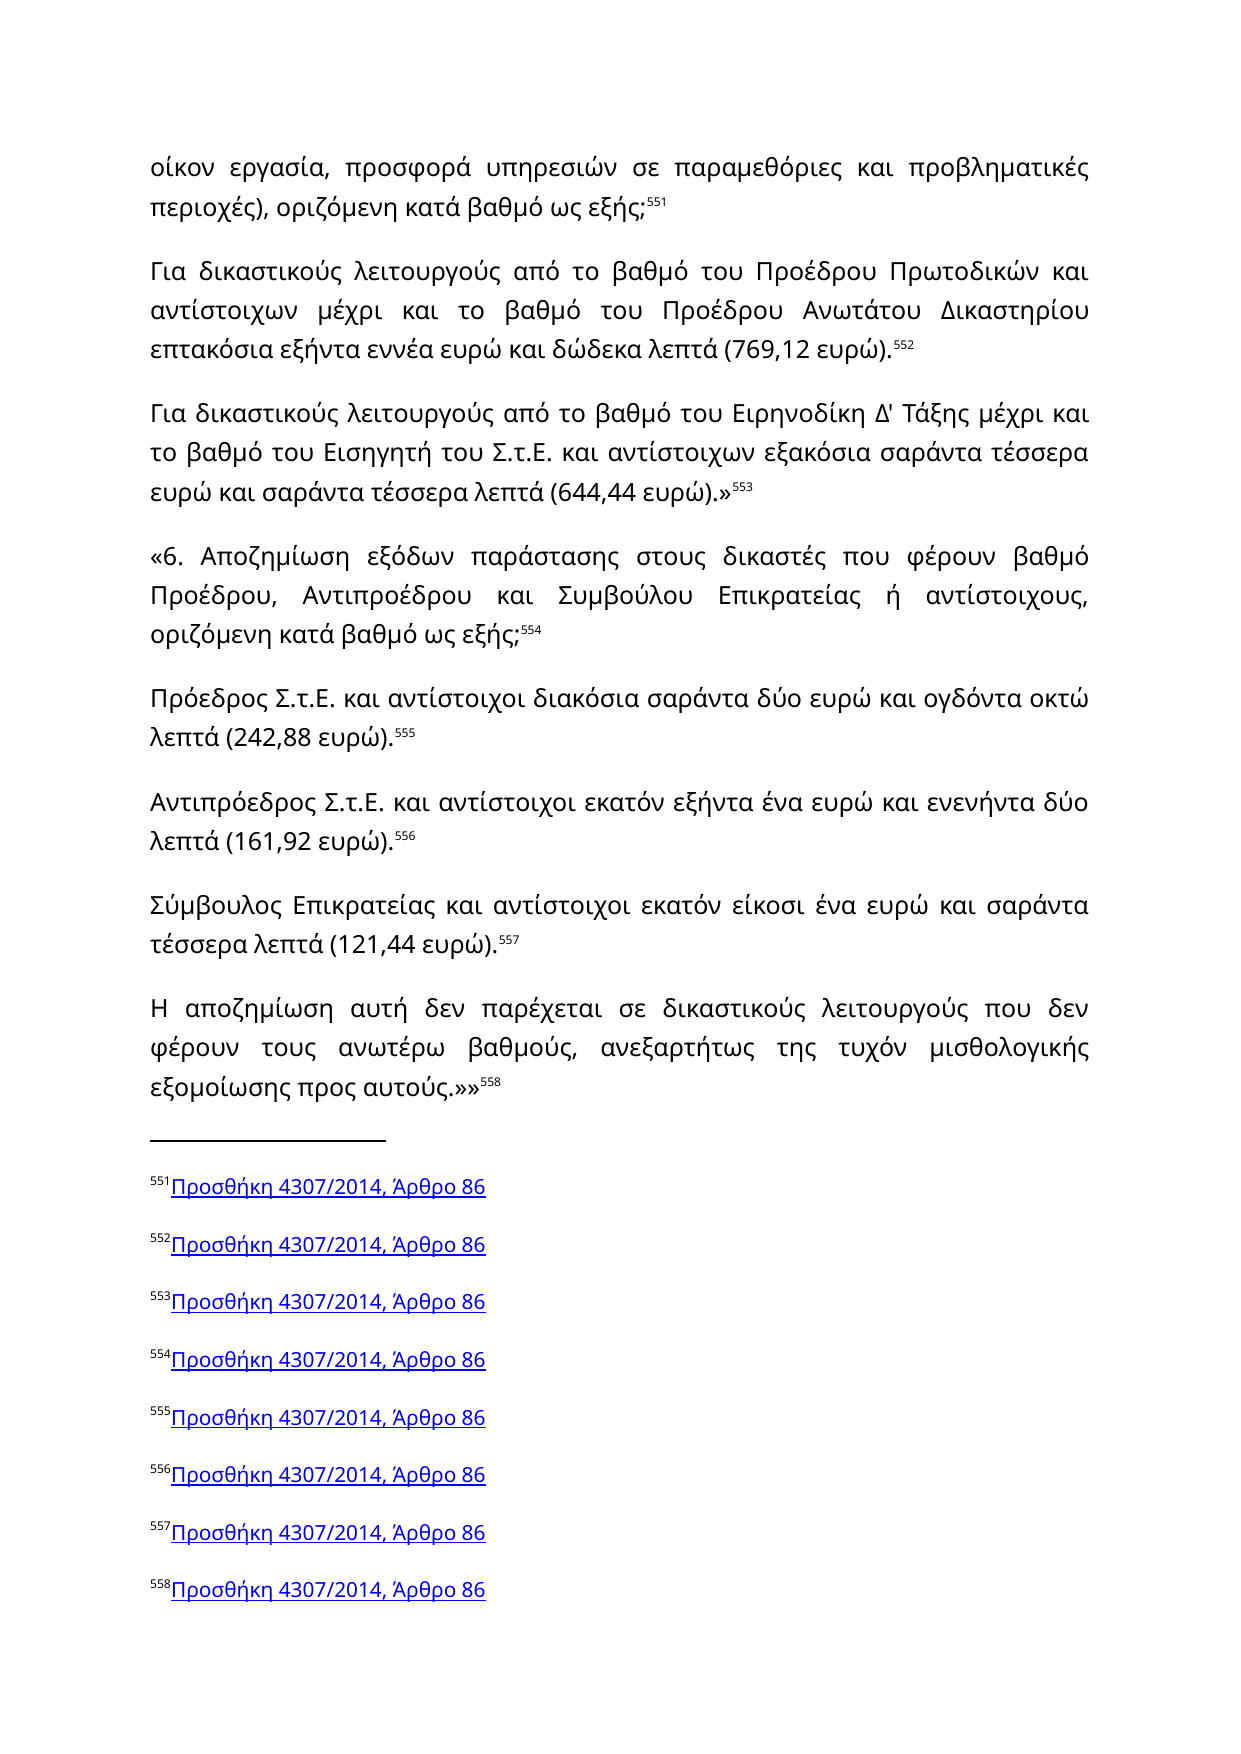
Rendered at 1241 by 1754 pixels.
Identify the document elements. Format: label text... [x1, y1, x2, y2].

text Προσθήκη 4307/2014, Άρθρο 86 [150, 1518, 1090, 1546]
text Προσθήκη 4307/2014, Άρθρο 86 [150, 1345, 1090, 1373]
text Προσθήκη 4307/2014, Άρθρο 86 [150, 1576, 1090, 1604]
text Προσθήκη 4307/2014, Άρθρο 86 [150, 1172, 1090, 1201]
text «6. Αποζημίωση εξόδων παράστασης στους δικαστές που φέρουν βαθμό Προέδρου, Αντιπροέδρου και Συμβούλου Επικρατείας ή αντίστοιχους, οριζόμενη κατά βαθμό ως εξής; [150, 538, 1090, 651]
text Προσθήκη 4307/2014, Άρθρο 86 [150, 1287, 1090, 1316]
text Προσθήκη 4307/2014, Άρθρο 86 [150, 1460, 1090, 1489]
text Προσθήκη 4307/2014, Άρθρο 86 [150, 1230, 1090, 1258]
text Για δικαστικούς λειτουργούς από το βαθμό του Ειρηνοδίκη Δ' Τάξης μέχρι και το βαθμό του Εισηγητή του Σ.τ.Ε. και αντίστοιχων εξακόσια σαράντα τέσσερα ευρώ και σαράντα τέσσερα λεπτά (644,44 ευρώ).» [150, 396, 1090, 508]
text Αντιπρόεδρος Σ.τ.Ε. και αντίστοιχοι εκατόν εξήντα ένα ευρώ και ενενήντα δύο λεπτά (161,92 ευρώ). [150, 784, 1090, 857]
text Προσθήκη 4307/2014, Άρθρο 86 [150, 1403, 1090, 1431]
text Πρόεδρος Σ.τ.Ε. και αντίστοιχοι διακόσια σαράντα δύο ευρώ και ογδόντα οκτώ λεπτά (242,88 ευρώ). [150, 681, 1090, 754]
text οίκον εργασία, προσφορά υπηρεσιών σε παραμεθόριες και προβληματικές περιοχές), οριζόμενη κατά βαθμό ως εξής; [150, 150, 1090, 223]
text Σύμβουλος Επικρατείας και αντίστοιχοι εκατόν είκοσι ένα ευρώ και σαράντα τέσσερα λεπτά (121,44 ευρώ). [150, 887, 1090, 961]
text Η αποζημίωση αυτή δεν παρέχεται σε δικαστικούς λειτουργούς που δεν φέρουν τους ανωτέρω βαθμούς, ανεξαρτήτως της τυχόν μισθολογικής εξομοίωσης προς αυτούς.»» [150, 991, 1090, 1103]
text Για δικαστικούς λειτουργούς από το βαθμό του Προέδρου Πρωτοδικών και αντίστοιχων μέχρι και το βαθμό του Προέδρου Ανωτάτου Δικαστηρίου επτακόσια εξήντα εννέα ευρώ και δώδεκα λεπτά (769,12 ευρώ). [150, 253, 1090, 366]
